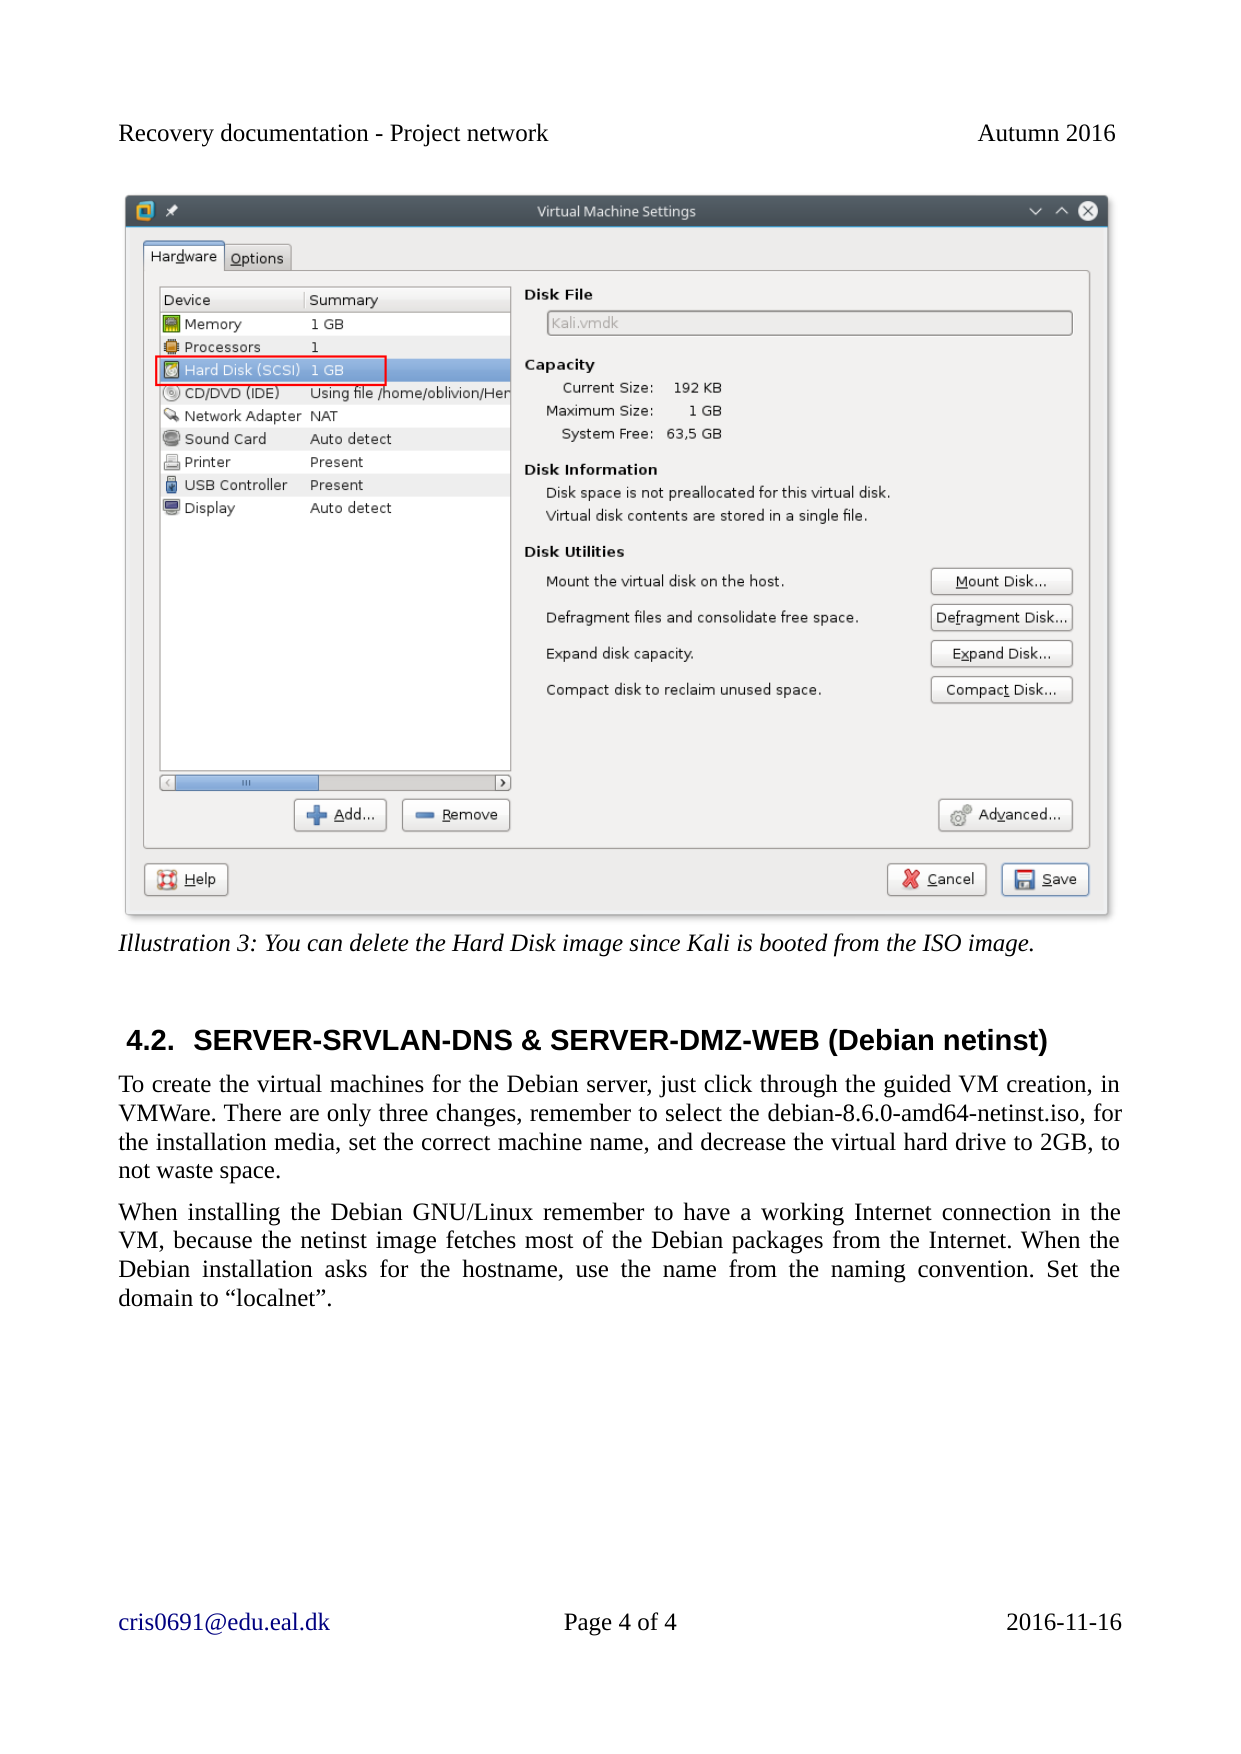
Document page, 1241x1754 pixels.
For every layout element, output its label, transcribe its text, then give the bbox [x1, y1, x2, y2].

text Illustration 3: You can delete the Hard Disk image since Kali is booted from the ISO image. [118, 929, 1122, 957]
picture [118, 188, 1122, 929]
text To create the virtual machines for the Debian server, just click through the guided VM creation, in VMWare. There are only three changes, remember to select the debian-8.6.0-amd64-netinst.iso, for the installation media, set the correct machine name, and decrease the virtual hard drive to 2GB, to not waste space. [118, 1069, 1122, 1184]
subtitle SERVER-SRVLAN-DNS & SERVER-DMZ-WEB (Debian netinst) [118, 1023, 1122, 1057]
text When installing the Debian GNU/Linux remember to have a working Internet connection in the VM, because the netinst image fetches most of the Debian packages from the Internet. When the Debian installation asks for the hostname, use the name from the naming convention. Set the domain to “localnet”. [118, 1197, 1122, 1312]
